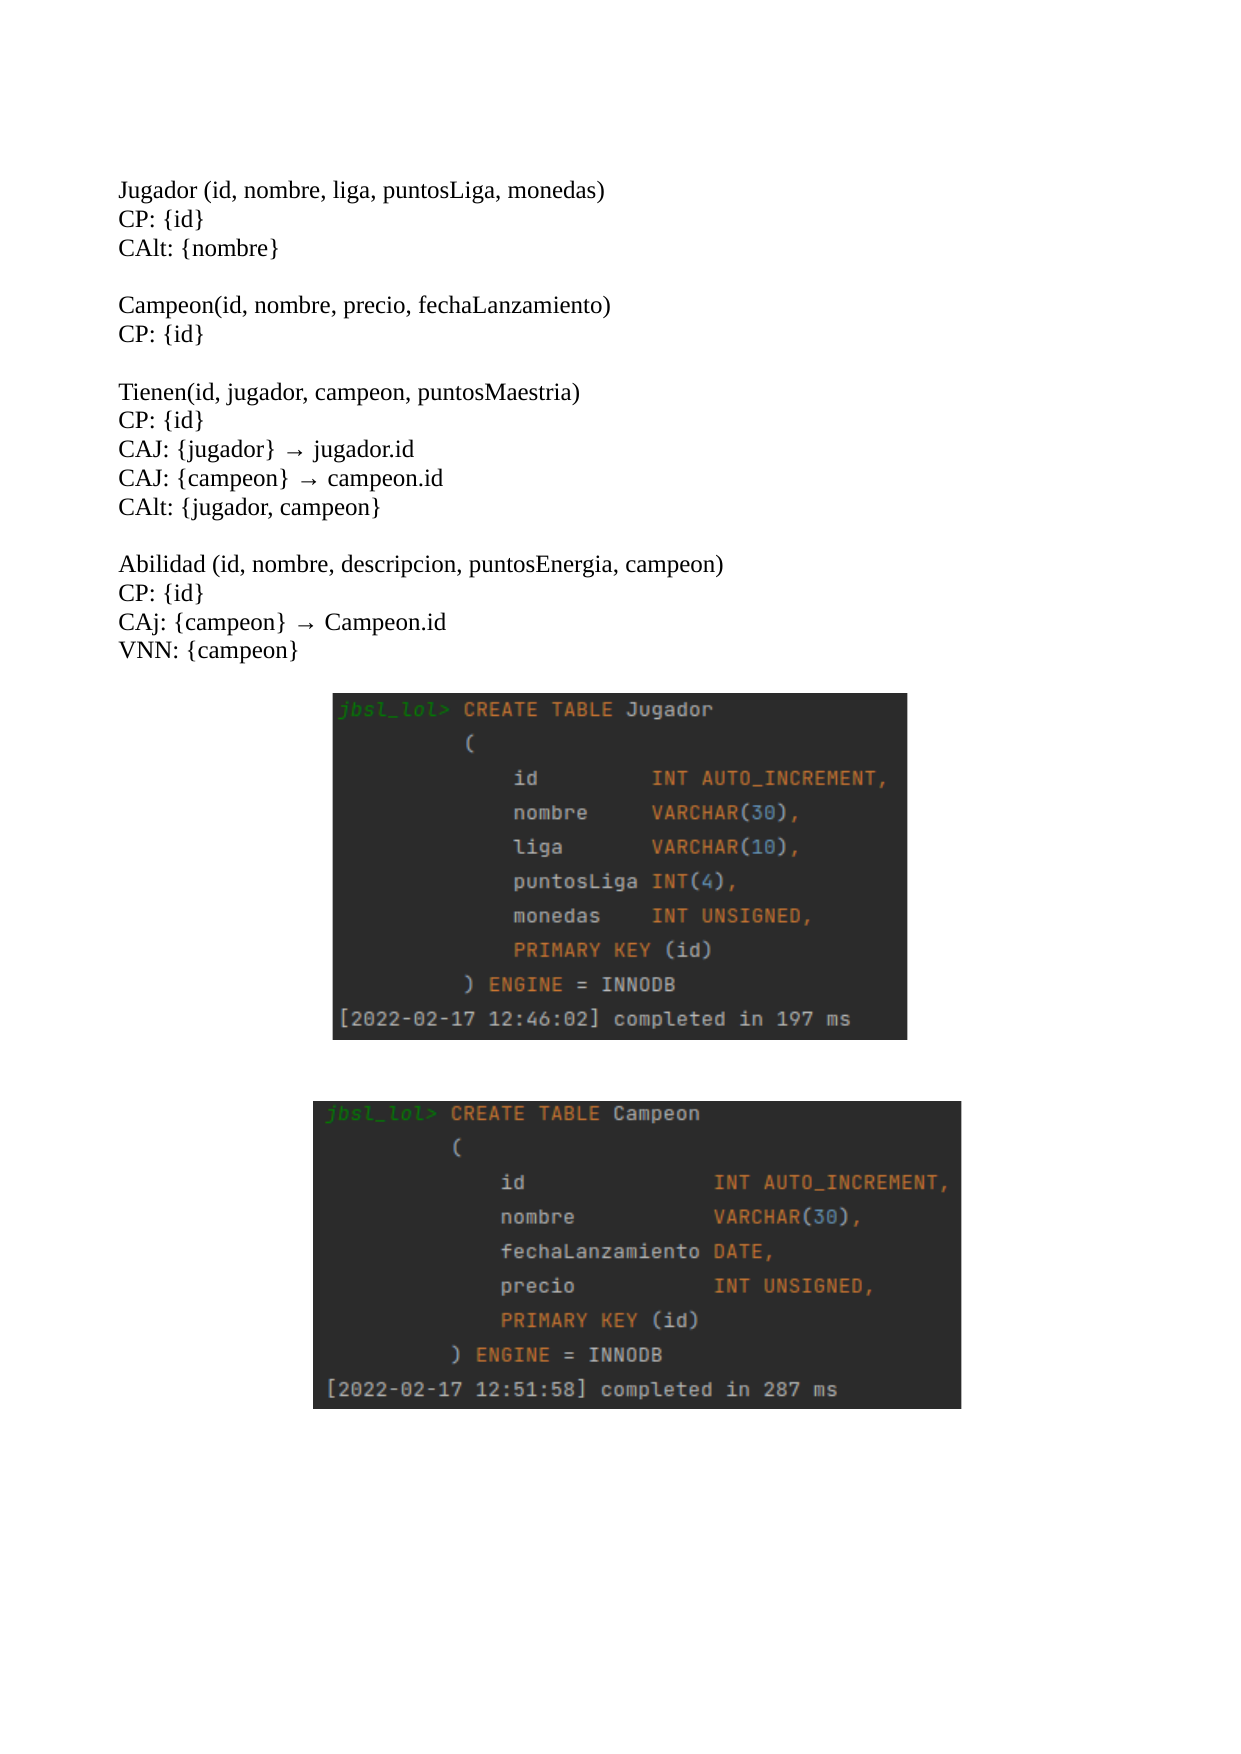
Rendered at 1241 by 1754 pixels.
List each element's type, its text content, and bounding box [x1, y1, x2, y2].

picture [313, 1101, 962, 1409]
text CAlt: {jugador, campeon} [118, 492, 1122, 521]
text CP: {id} [118, 406, 1122, 434]
text Abilidad (id, nombre, descripcion, puntosEnergia, campeon) [118, 549, 1122, 578]
text CP: {id} [118, 204, 1122, 233]
text CP: {id} [118, 578, 1122, 607]
text CAlt: {nombre} [118, 233, 1122, 262]
text CAJ: {campeon} → campeon.id [118, 463, 1122, 492]
text Tienen(id, jugador, campeon, puntosMaestria) [118, 377, 1122, 406]
text CAj: {campeon} → Campeon.id [118, 607, 1122, 636]
text CAJ: {jugador} → jugador.id [118, 434, 1122, 463]
text Campeon(id, nombre, precio, fechaLanzamiento) [118, 291, 1122, 319]
text Jugador (id, nombre, liga, puntosLiga, monedas) [118, 176, 1122, 204]
text VNN: {campeon} [118, 636, 1122, 664]
text CP: {id} [118, 319, 1122, 348]
picture [332, 693, 908, 1040]
